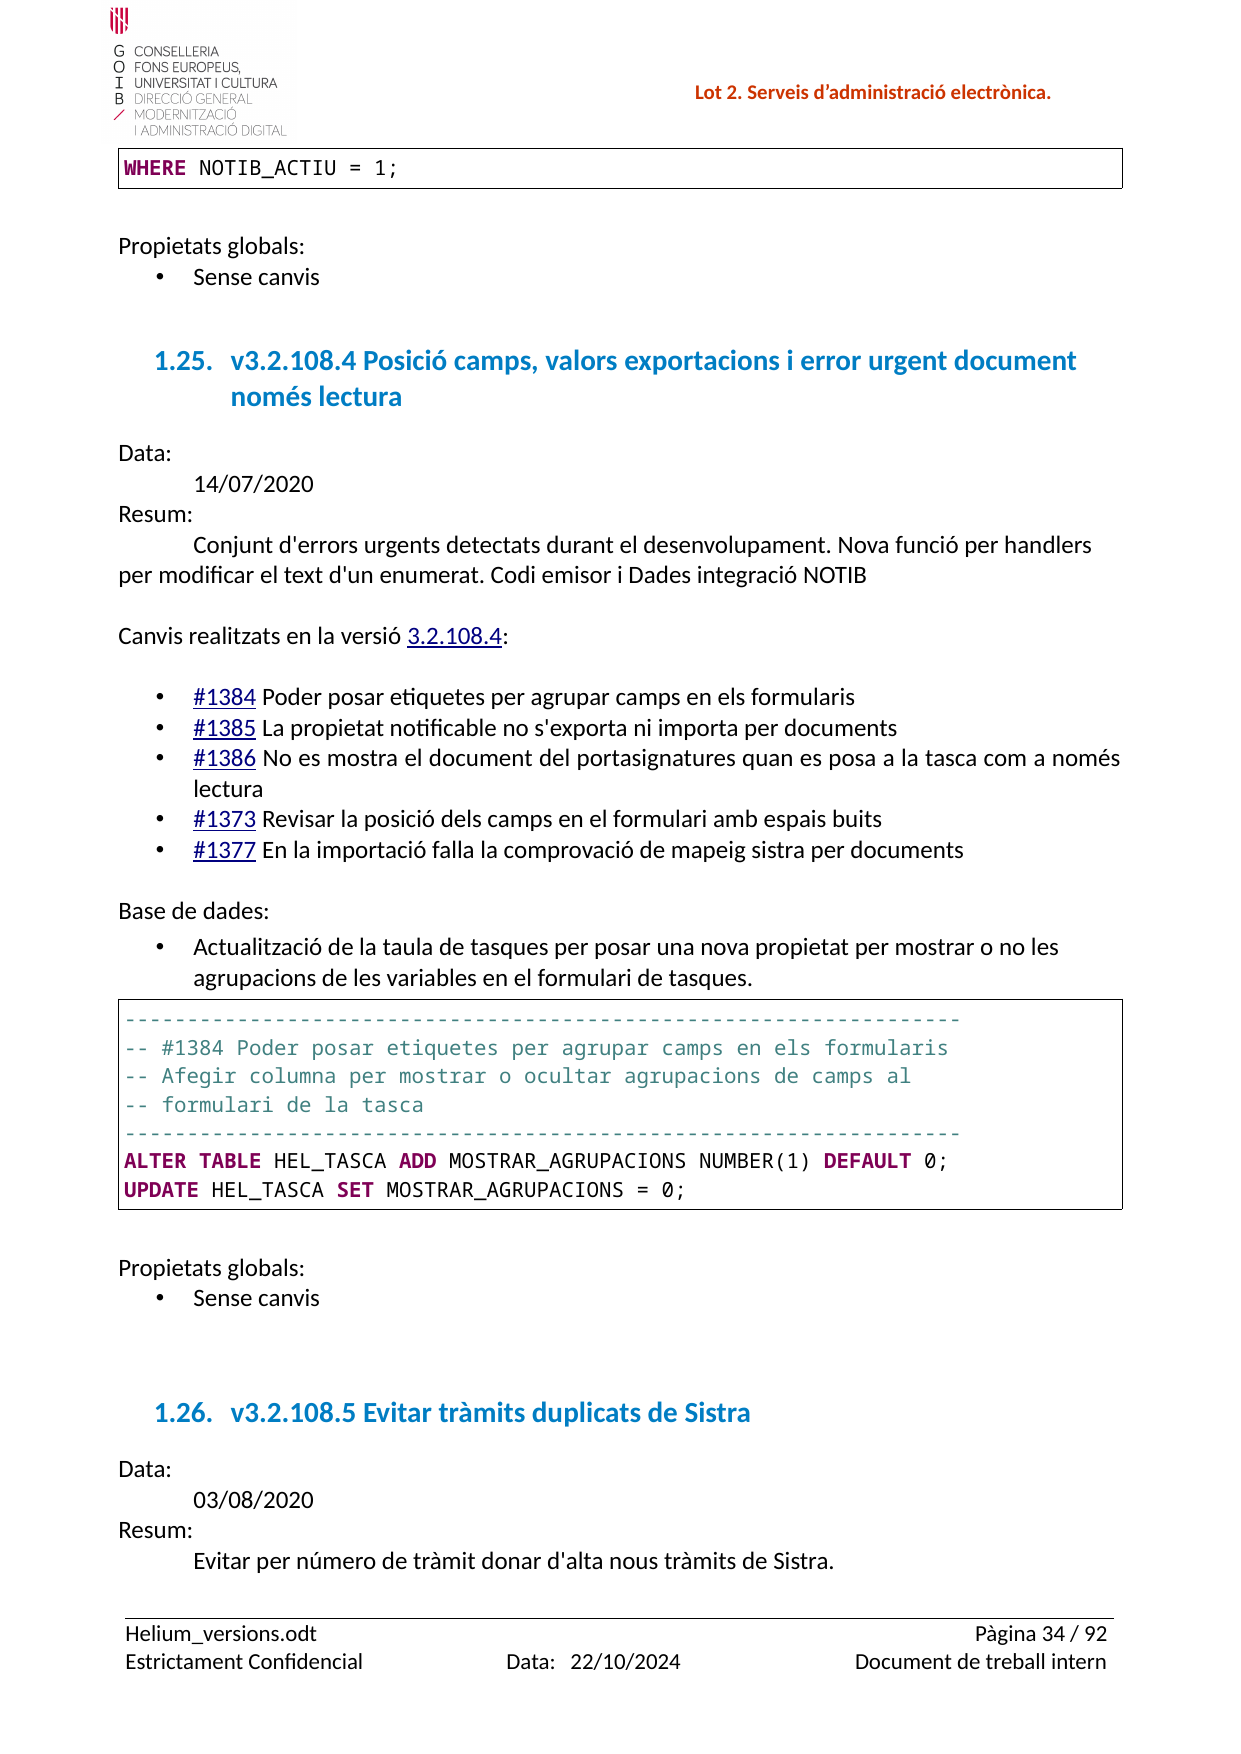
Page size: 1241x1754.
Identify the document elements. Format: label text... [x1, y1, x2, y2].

text Resum: [118, 1515, 1122, 1545]
subtitle v3.2.108.4 Posició camps, valors exportacions i error urgent document només lectura [153, 342, 1122, 414]
table_header WHERE NOTIB_ACTIU = 1; [119, 149, 1122, 188]
subtitle v3.2.108.5 Evitar tràmits duplicats de Sistra [153, 1394, 1122, 1430]
list #1386 No es mostra el document del portasignatures quan es posa a la tasca com a només lectura [156, 742, 1122, 803]
list Actualització de la taula de tasques per posar una nova propietat per mostrar o no les agrupacions de les variables en el formulari de tasques. [156, 932, 1122, 993]
text Base de dades: [118, 895, 1122, 926]
list Sense canvis [156, 1282, 1122, 1313]
text Data: [118, 1454, 1122, 1484]
list #1373 Revisar la posició dels camps en el formulari amb espais buits [156, 803, 1122, 834]
text Propietats globals: [118, 1252, 1122, 1282]
text Data: [118, 437, 1122, 468]
text Propietats globals: [118, 230, 1122, 261]
picture [100, 0, 297, 144]
table_header ------------------------------------------------------------------- -- #1384 Poder posar etiquetes per agrupar camps en els formularis -- Afegir columna per mostrar o ocultar agrupacions de camps al -- formulari de la tasca ------------------------------------------------------------------- ALTER TABLE HEL_TASCA ADD MOSTRAR_AGRUPACIONS NUMBER(1) DEFAULT 0; UPDATE HEL_TASCA SET MOSTRAR_AGRUPACIONS = 0; [119, 1000, 1122, 1209]
list #1385 La propietat notificable no s'exporta ni importa per documents [156, 712, 1122, 742]
text Canvis realitzats en la versió 3.2.108.4: [118, 620, 1122, 651]
text 03/08/2020 [118, 1484, 1122, 1515]
list #1377 En la importació falla la comprovació de mapeig sistra per documents [156, 834, 1122, 864]
list Sense canvis [156, 261, 1122, 291]
list #1384 Poder posar etiquetes per agrupar camps en els formularis [156, 681, 1122, 712]
text 14/07/2020 [118, 468, 1122, 498]
text Evitar per número de tràmit donar d'alta nous tràmits de Sistra. [118, 1545, 1122, 1576]
text Resum: [118, 498, 1122, 529]
text Conjunt d'errors urgents detectats durant el desenvolupament. Nova funció per handlers per modificar el text d'un enumerat. Codi emisor i Dades integració NOTIB [118, 529, 1122, 590]
